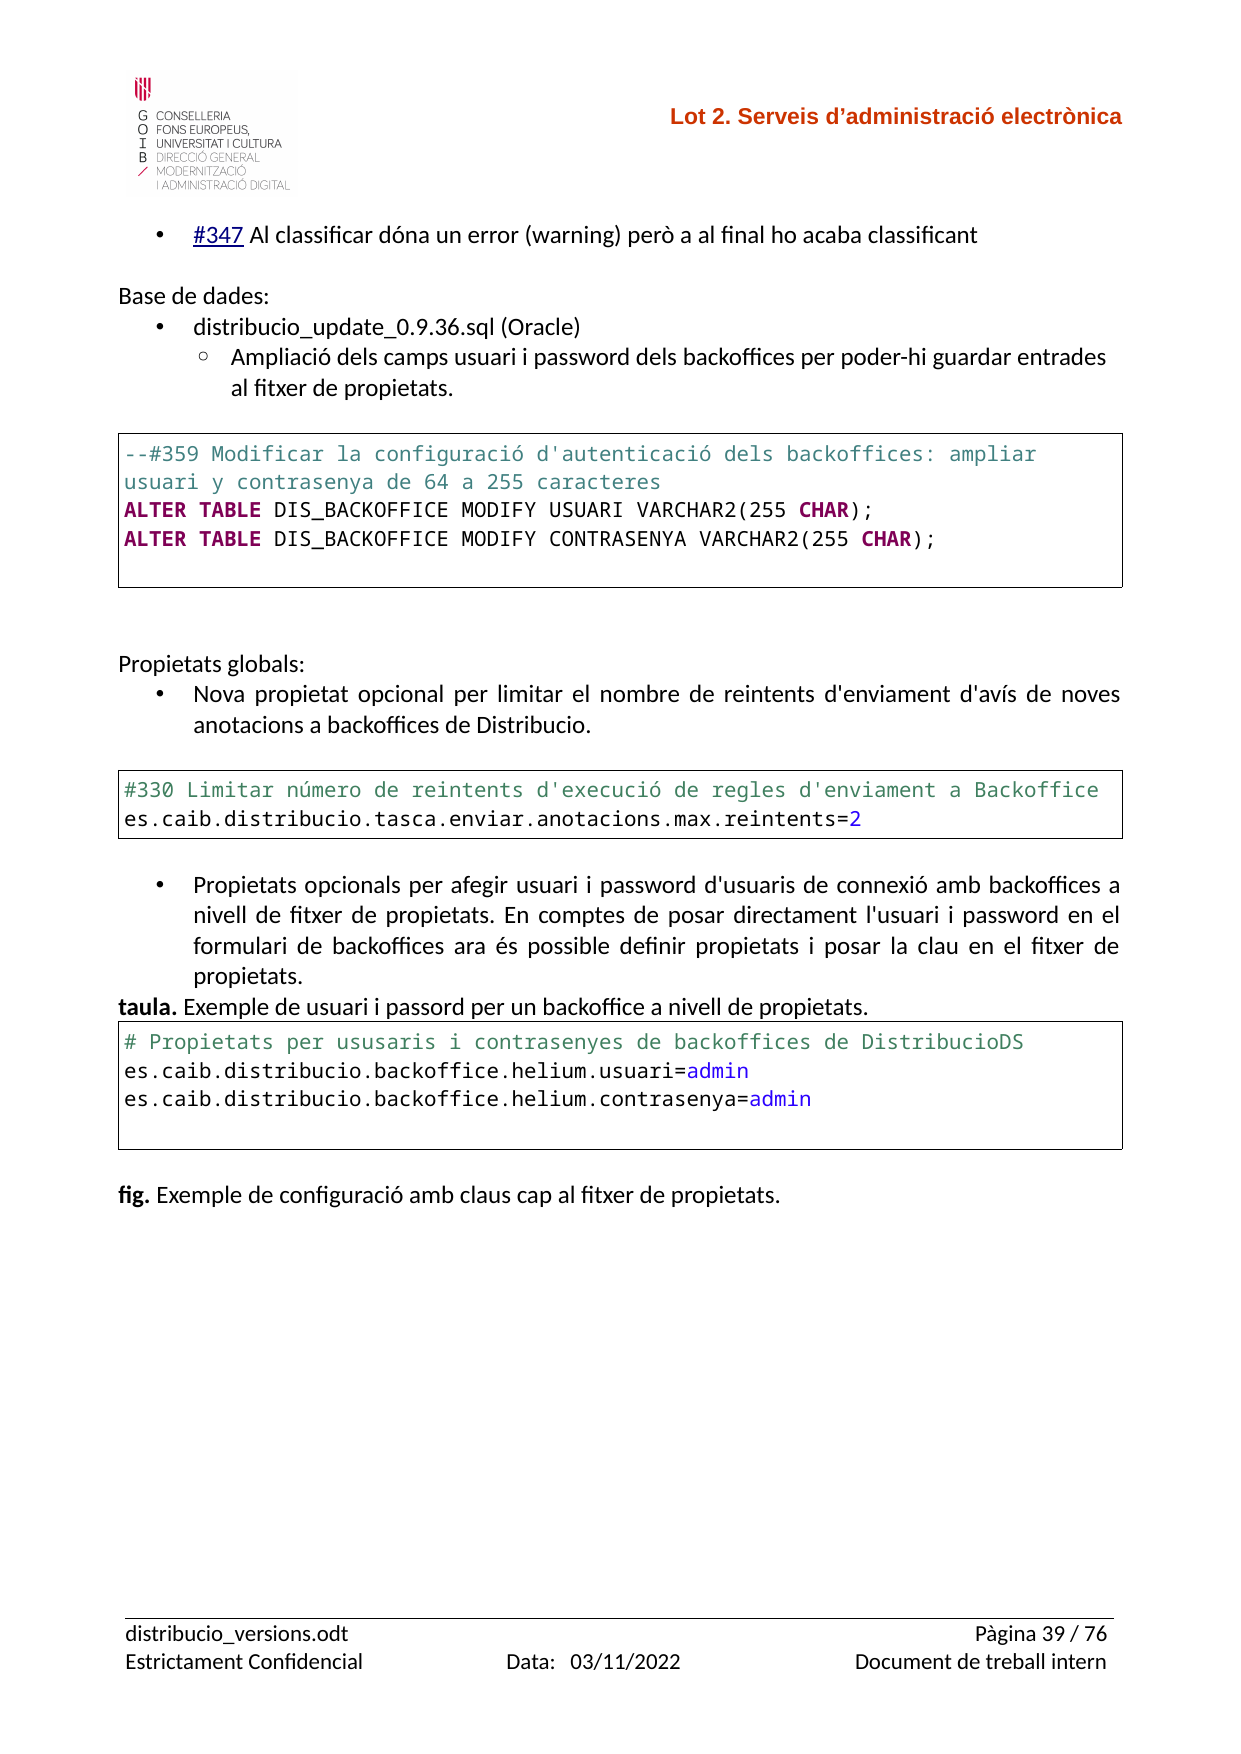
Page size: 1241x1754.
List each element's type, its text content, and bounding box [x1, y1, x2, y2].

text Propietats globals: [118, 648, 1122, 678]
text Base de dades: [118, 280, 1122, 311]
table_header # Propietats per ususaris i contrasenyes de backoffices de DistribucioDS es.caib.distribucio.backoffice.helium.usuari=admin es.caib.distribucio.backoffice.helium.contrasenya=admin [119, 1022, 1122, 1149]
table_header #330 Limitar número de reintents d'execució de regles d'enviament a Backoffice es.caib.distribucio.tasca.enviar.anotacions.max.reintents=2 [119, 771, 1122, 838]
list Propietats opcionals per afegir usuari i password d'usuaris de connexió amb backoffices a nivell de fitxer de propietats. En comptes de posar directament l'usuari i password en el formulari de backoffices ara és possible definir propietats i posar la clau en el fitxer de propietats. [156, 869, 1122, 991]
table_header --#359 Modificar la configuració d'autenticació dels backoffices: ampliar usuari y contrasenya de 64 a 255 caracteres ALTER TABLE DIS_BACKOFFICE MODIFY USUARI VARCHAR2(255 CHAR); ALTER TABLE DIS_BACKOFFICE MODIFY CONTRASENYA VARCHAR2(255 CHAR); [119, 434, 1122, 587]
list distribucio_update_0.9.36.sql (Oracle) [156, 311, 1122, 341]
list #347 Al classificar dóna un error (warning) però a al final ho acaba classificant [156, 219, 1122, 250]
list Nova propietat opcional per limitar el nombre de reintents d'enviament d'avís de noves anotacions a backoffices de Distribucio. [156, 678, 1122, 739]
text fig. Exemple de configuració amb claus cap al fitxer de propietats. [118, 1179, 1122, 1210]
picture [126, 70, 299, 197]
list Ampliació dels camps usuari i password dels backoffices per poder-hi guardar entrades al fitxer de propietats. [193, 341, 1122, 402]
text taula. Exemple de usuari i passord per un backoffice a nivell de propietats. [118, 991, 1122, 1021]
